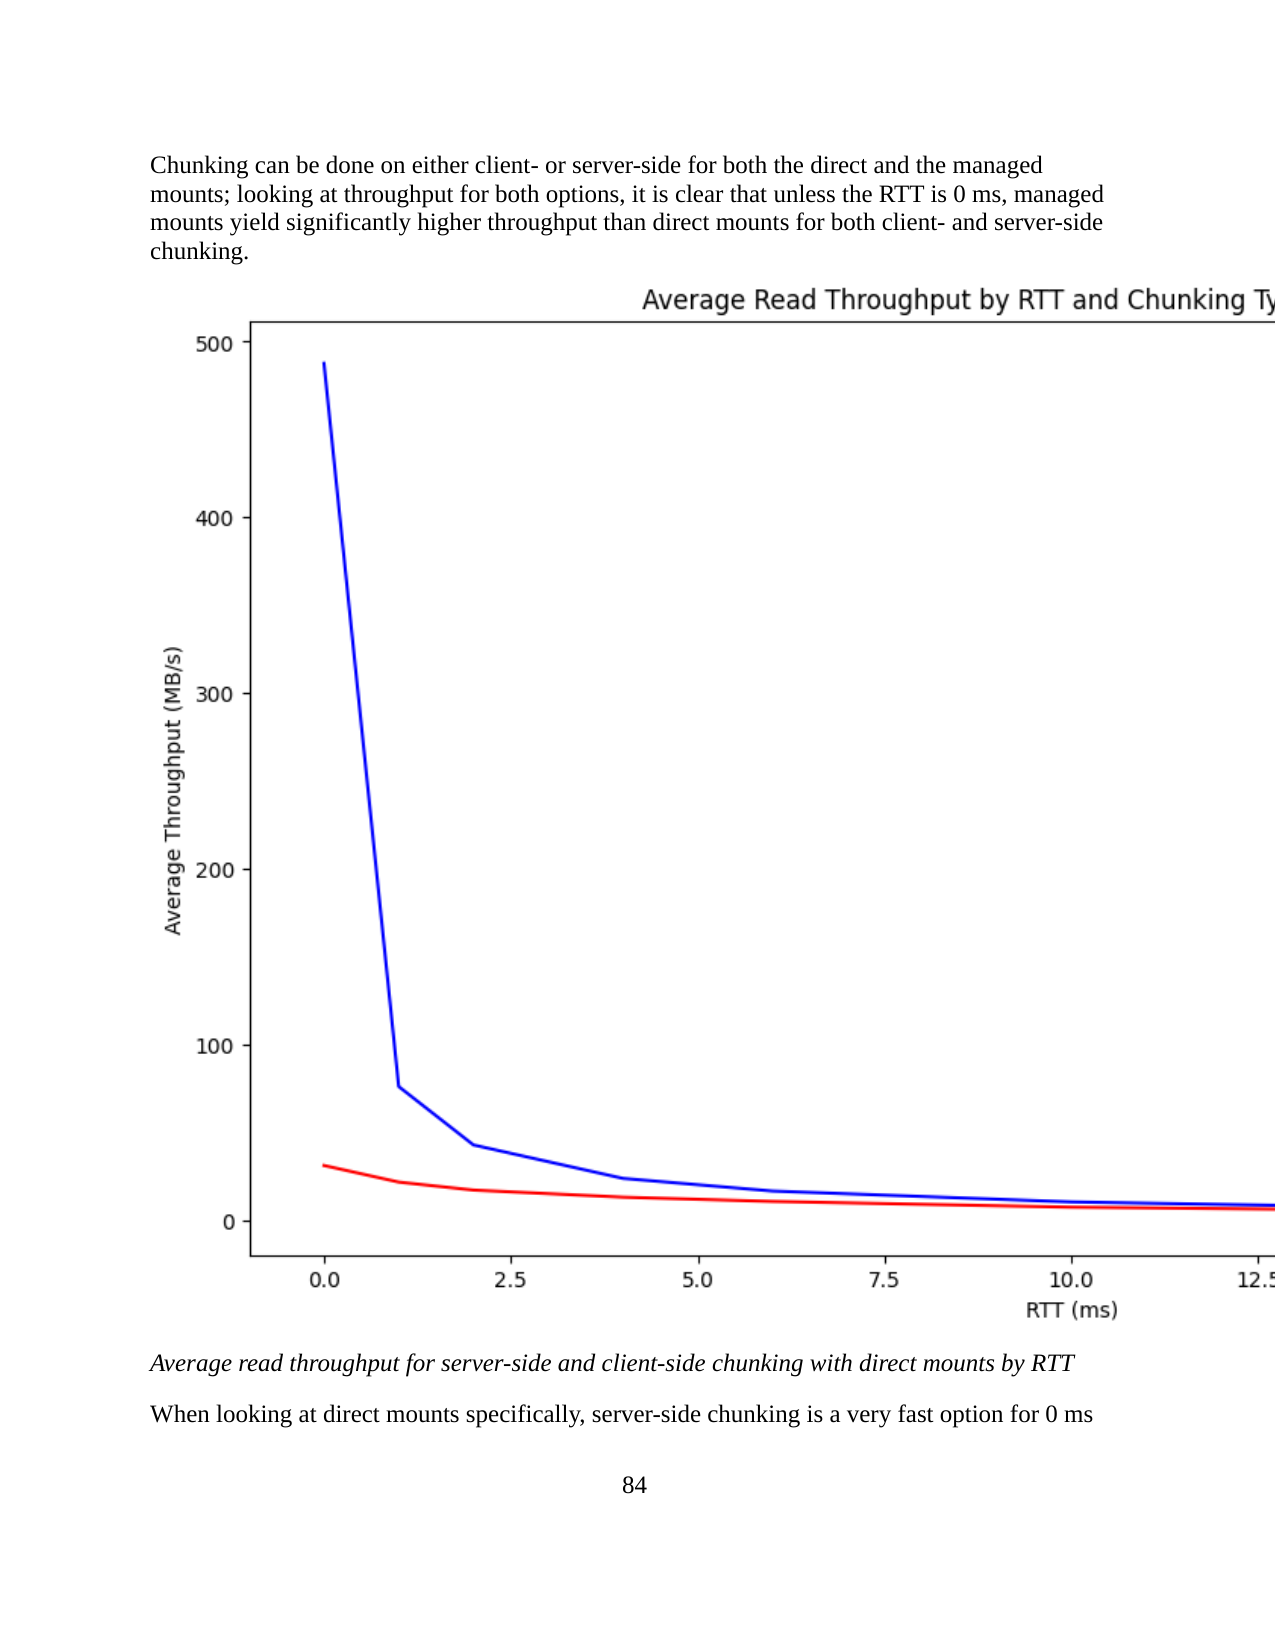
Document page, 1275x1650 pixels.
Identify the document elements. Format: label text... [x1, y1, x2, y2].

text When looking at direct mounts specifically, server-side chunking is a very fast option for 0 ms [150, 1399, 1125, 1427]
picture [150, 273, 1275, 1336]
text Chunking can be done on either client- or server-side for both the direct and the managed mounts; looking at throughput for both options, it is clear that unless the RTT is 0 ms, managed mounts yield significantly higher throughput than direct mounts for both client- and server-side chunking. [150, 150, 1125, 265]
text Average read throughput for server-side and client-side chunking with direct mounts by RTT [150, 1348, 1125, 1377]
